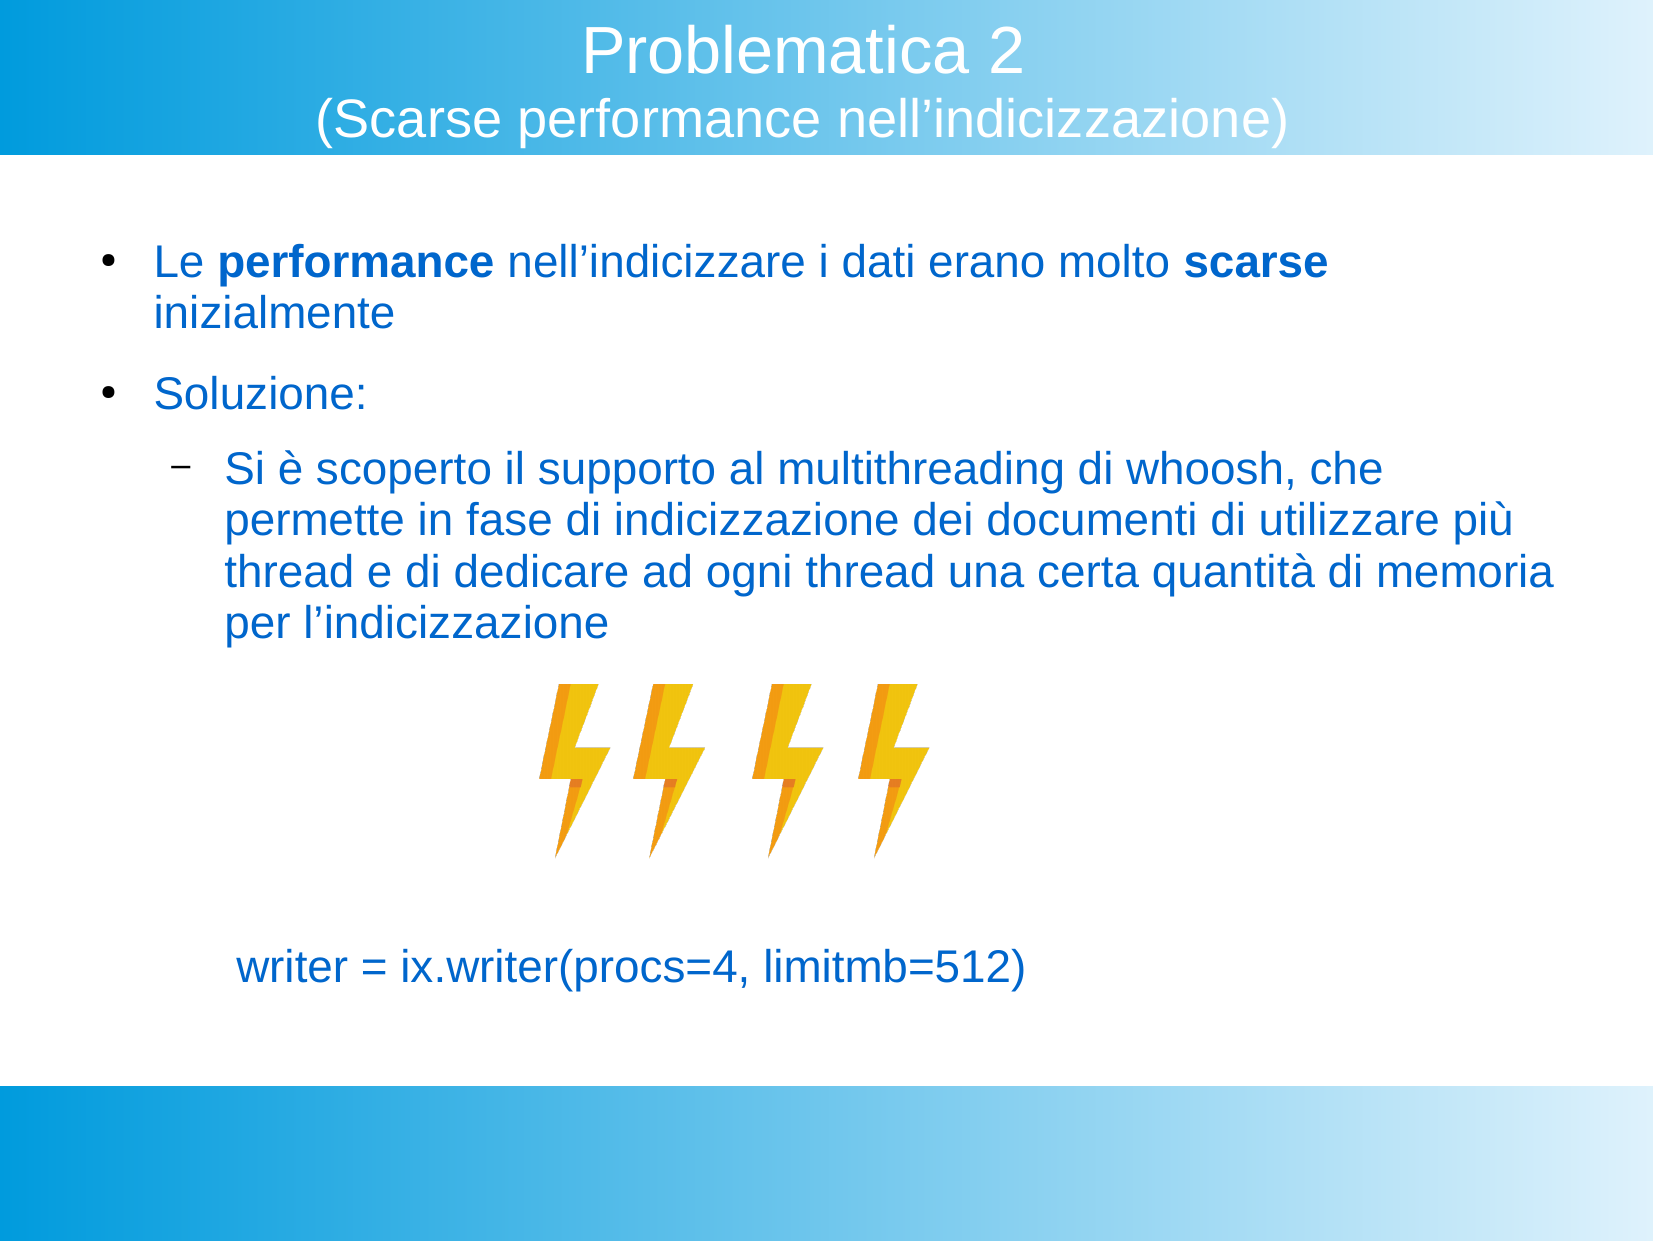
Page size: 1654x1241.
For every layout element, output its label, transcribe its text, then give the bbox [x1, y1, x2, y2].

picture [531, 684, 721, 875]
title Problematica 2 (Scarse performance nell’indicizzazione) [59, 13, 1548, 149]
picture [850, 684, 945, 875]
text_box writer = ix.writer(procs=4, limitmb=512) [236, 940, 1300, 993]
list Le performance nell’indicizzare i dati erano molto scarse inizialmente Soluzione: Si è scoperto il supporto al multithreading di whoosh, che permette in fase di indicizzazione dei documenti di utilizzare più thread e di dedicare ad ogni thread una certa quantità di memoria per l’indicizzazione [82, 236, 1571, 632]
picture [744, 684, 839, 875]
